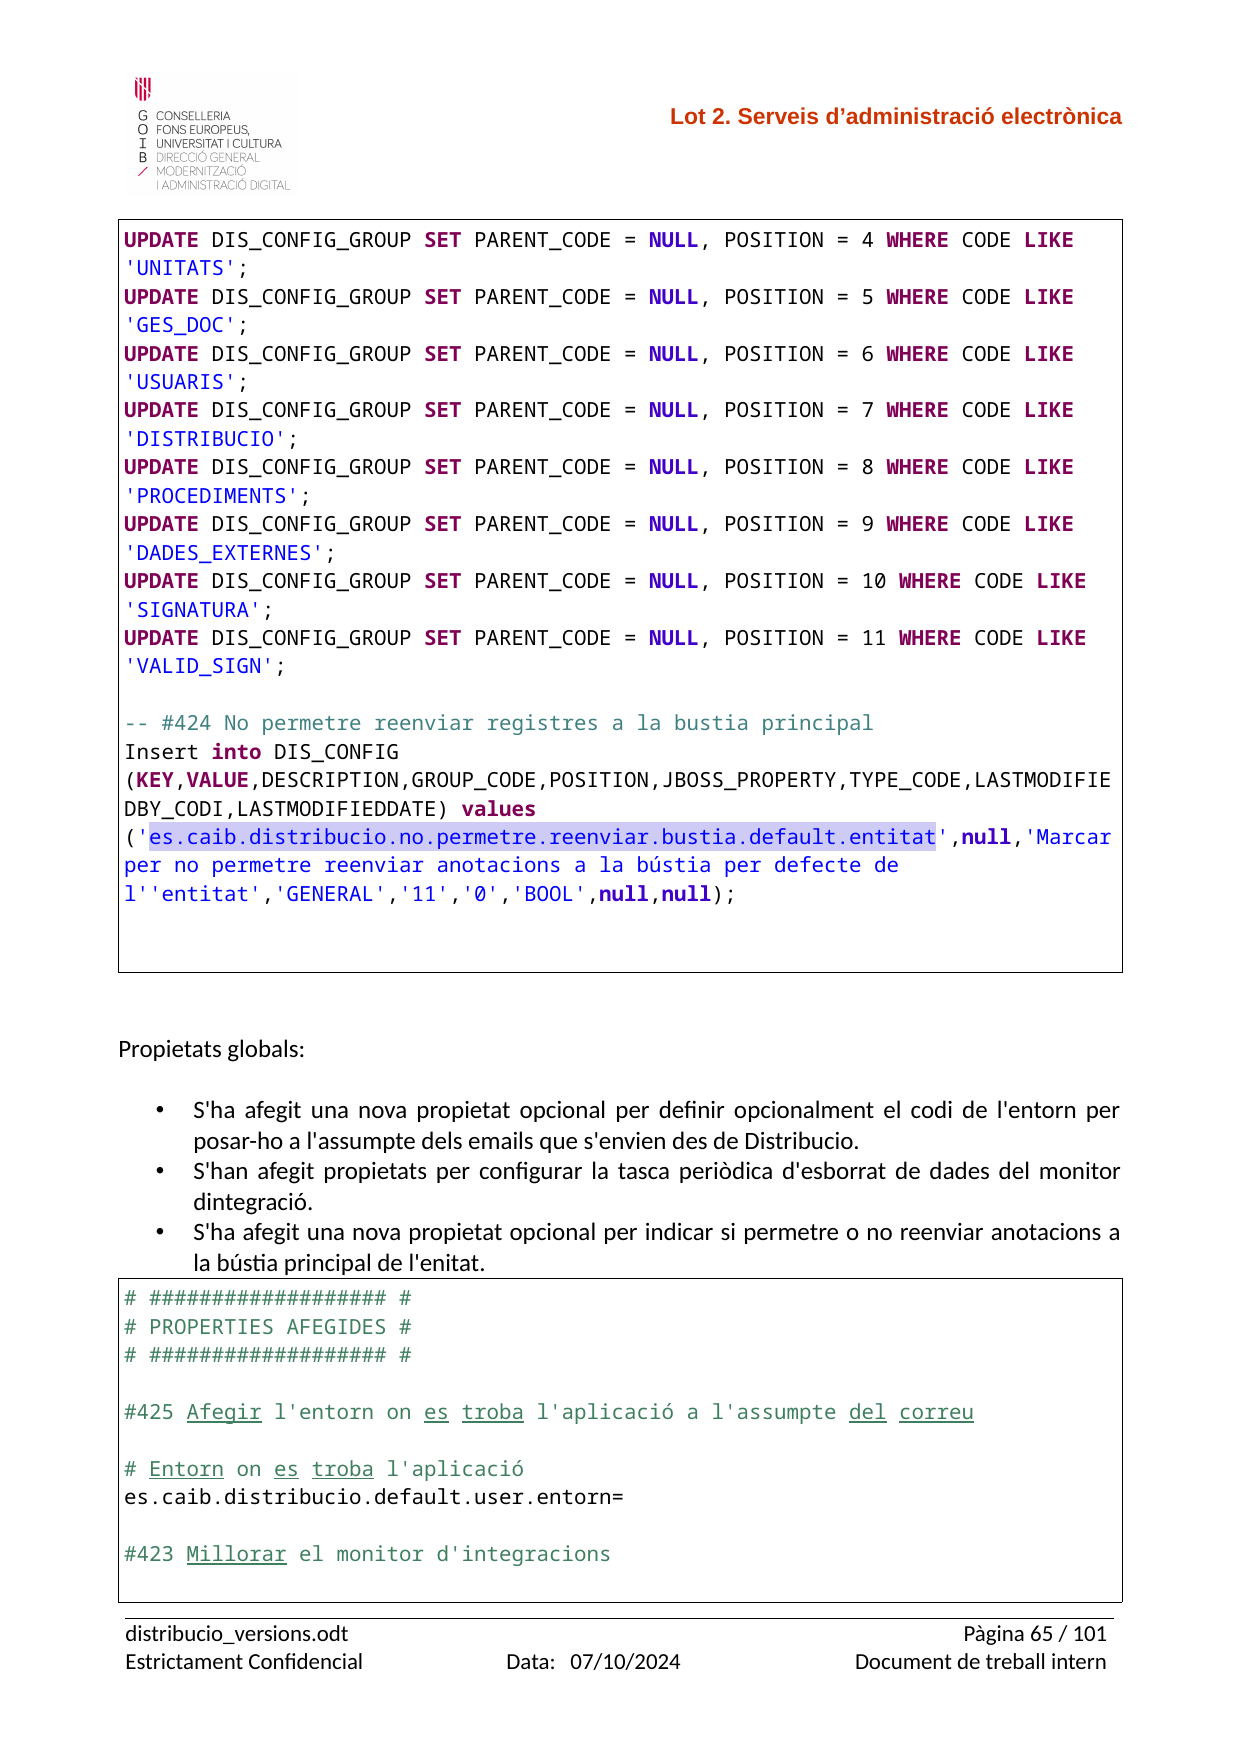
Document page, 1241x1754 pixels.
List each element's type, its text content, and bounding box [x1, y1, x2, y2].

table_header # ################### # # PROPERTIES AFEGIDES # # ################### # #425 Afegir l'entorn on es troba l'aplicació a l'assumpte del correu # Entorn on es troba l'aplicació es.caib.distribucio.default.user.entorn= #423 Millorar el monitor d'integracions [119, 1279, 1122, 1602]
picture [126, 70, 299, 197]
list S'ha afegit una nova propietat opcional per definir opcionalment el codi de l'entorn per posar-ho a l'assumpte dels emails que s'envien des de Distribucio. [156, 1094, 1122, 1155]
text Propietats globals: [118, 1033, 1122, 1064]
list S'ha afegit una nova propietat opcional per indicar si permetre o no reenviar anotacions a la bústia principal de l'enitat. [156, 1216, 1122, 1277]
list S'han afegit propietats per configurar la tasca periòdica d'esborrat de dades del monitor dintegració. [156, 1155, 1122, 1216]
table_header UPDATE DIS_CONFIG_GROUP SET PARENT_CODE = NULL, POSITION = 4 WHERE CODE LIKE 'UNITATS'; UPDATE DIS_CONFIG_GROUP SET PARENT_CODE = NULL, POSITION = 5 WHERE CODE LIKE 'GES_DOC'; UPDATE DIS_CONFIG_GROUP SET PARENT_CODE = NULL, POSITION = 6 WHERE CODE LIKE 'USUARIS'; UPDATE DIS_CONFIG_GROUP SET PARENT_CODE = NULL, POSITION = 7 WHERE CODE LIKE 'DISTRIBUCIO'; UPDATE DIS_CONFIG_GROUP SET PARENT_CODE = NULL, POSITION = 8 WHERE CODE LIKE 'PROCEDIMENTS'; UPDATE DIS_CONFIG_GROUP SET PARENT_CODE = NULL, POSITION = 9 WHERE CODE LIKE 'DADES_EXTERNES'; UPDATE DIS_CONFIG_GROUP SET PARENT_CODE = NULL, POSITION = 10 WHERE CODE LIKE 'SIGNATURA'; UPDATE DIS_CONFIG_GROUP SET PARENT_CODE = NULL, POSITION = 11 WHERE CODE LIKE 'VALID_SIGN'; -- #424 No permetre reenviar registres a la bustia principal Insert into DIS_CONFIG (KEY,VALUE,DESCRIPTION,GROUP_CODE,POSITION,JBOSS_PROPERTY,TYPE_CODE,LASTMODIFIEDBY_CODI,LASTMODIFIEDDATE) values ('es.caib.distribucio.no.permetre.reenviar.bustia.default.entitat',null,'Marcar per no permetre reenviar anotacions a la bústia per defecte de l''entitat','GENERAL','11','0','BOOL',null,null); [119, 220, 1122, 972]
